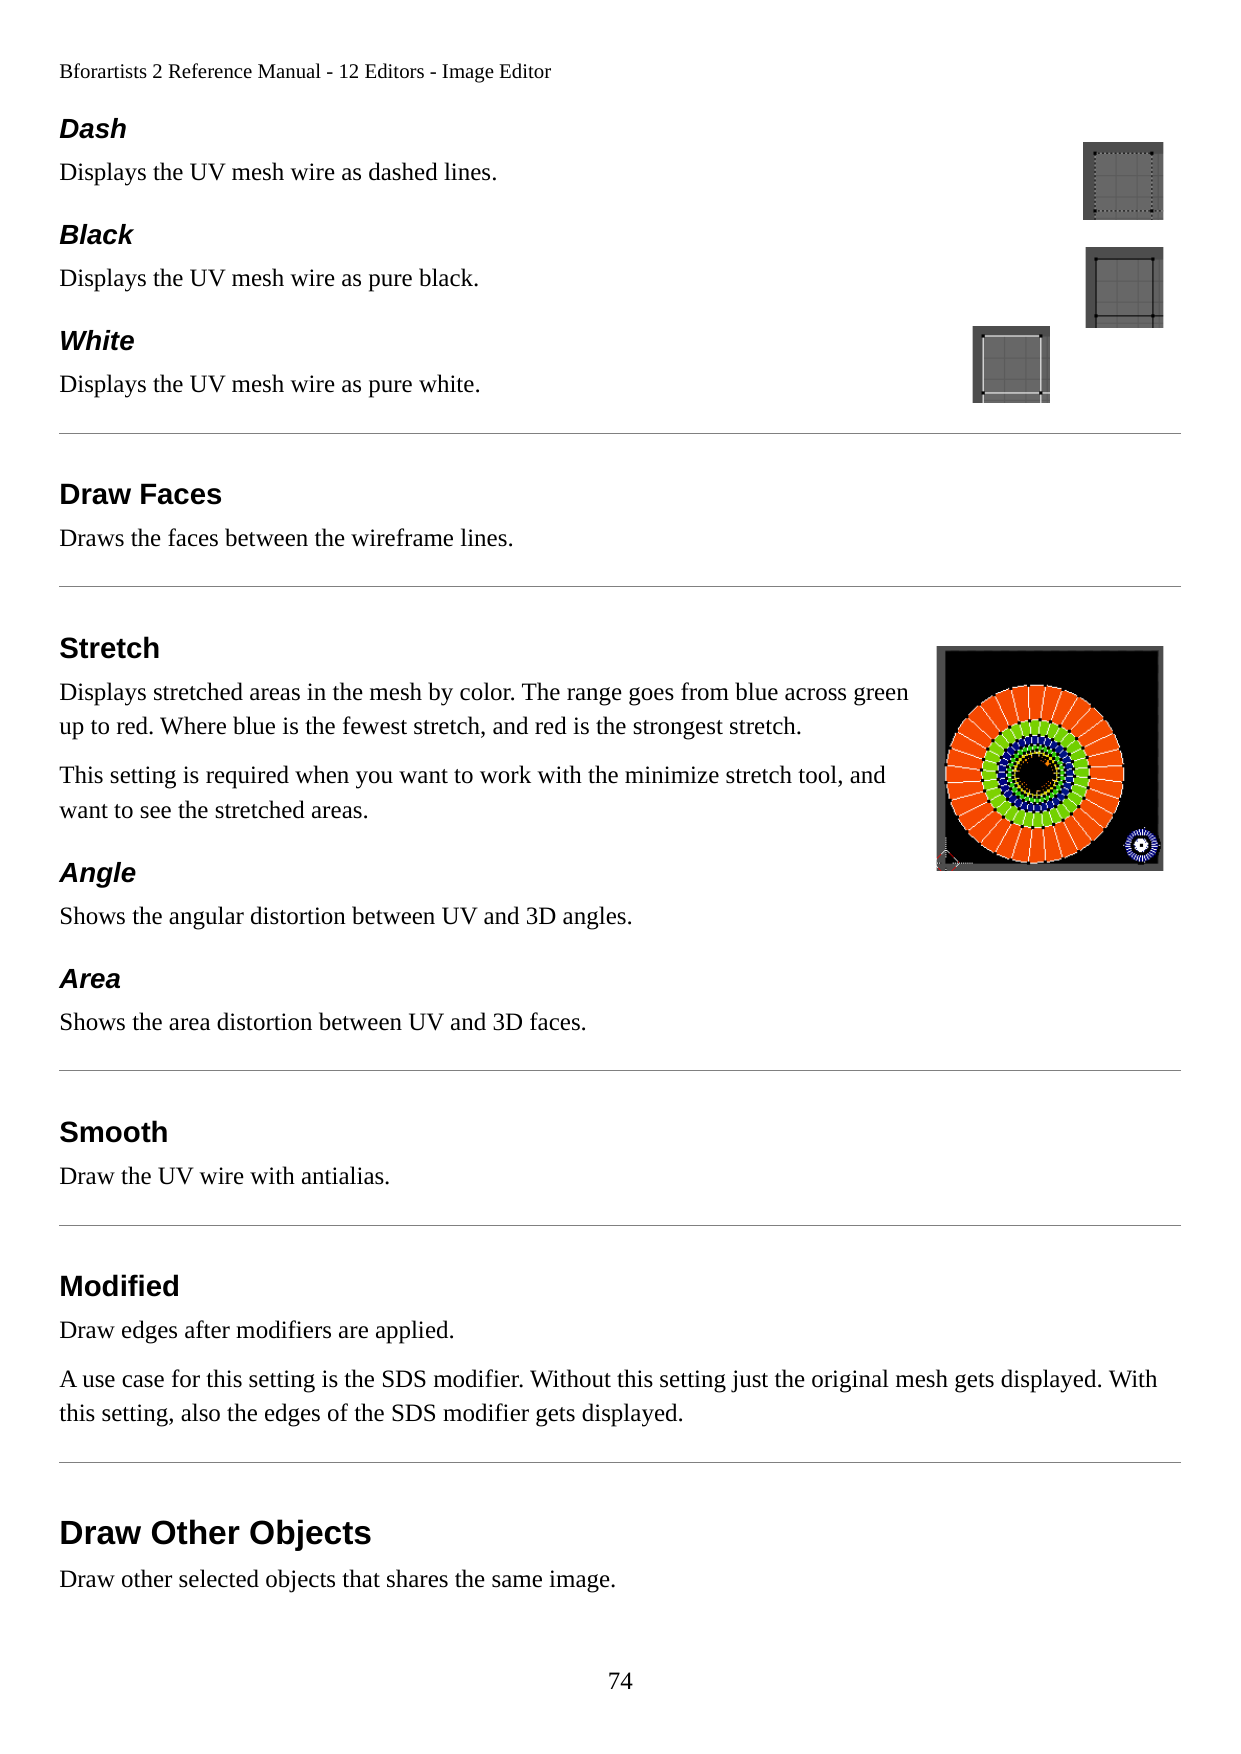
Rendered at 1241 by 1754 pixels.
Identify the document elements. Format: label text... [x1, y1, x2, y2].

text Displays the UV mesh wire as dashed lines. [59, 157, 1083, 186]
text A use case for this setting is the SDS modifier. Without this setting just the original mesh gets displayed. With this setting, also the edges of the SDS modifier gets displayed. [59, 1364, 1181, 1427]
subtitle White [59, 324, 1181, 356]
subtitle Modified [59, 1269, 1181, 1302]
subtitle Draw Faces [59, 477, 1181, 510]
text Displays the UV mesh wire as pure white. [59, 369, 972, 398]
subtitle Black [59, 218, 1181, 250]
text Draws the faces between the wireframe lines. [59, 523, 1181, 552]
subtitle Area [59, 962, 1181, 994]
text Draw edges after modifiers are applied. [59, 1315, 1181, 1344]
picture [1083, 142, 1164, 220]
subtitle Stretch [59, 631, 1181, 664]
text Shows the angular distortion between UV and 3D angles. [59, 901, 1181, 930]
text This setting is required when you want to work with the minimize stretch tool, and want to see the stretched areas. [59, 761, 936, 824]
text Displays stretched areas in the mesh by color. The range goes from blue across green up to red. Where blue is the fewest stretch, and red is the strongest stretch. [59, 677, 936, 740]
text [1050, 369, 1181, 398]
subtitle Draw Other Objects [59, 1513, 1181, 1551]
text Shows the area distortion between UV and 3D faces. [59, 1007, 1181, 1036]
text Draw other selected objects that shares the same image. [59, 1564, 1181, 1592]
picture [972, 326, 1050, 403]
subtitle Smooth [59, 1115, 1181, 1148]
subtitle Angle [59, 857, 1181, 888]
picture [936, 646, 1164, 871]
text Displays the UV mesh wire as pure black. [59, 263, 1085, 292]
subtitle Dash [59, 113, 1181, 144]
picture [1085, 247, 1164, 328]
text Draw the UV wire with antialias. [59, 1161, 1181, 1190]
